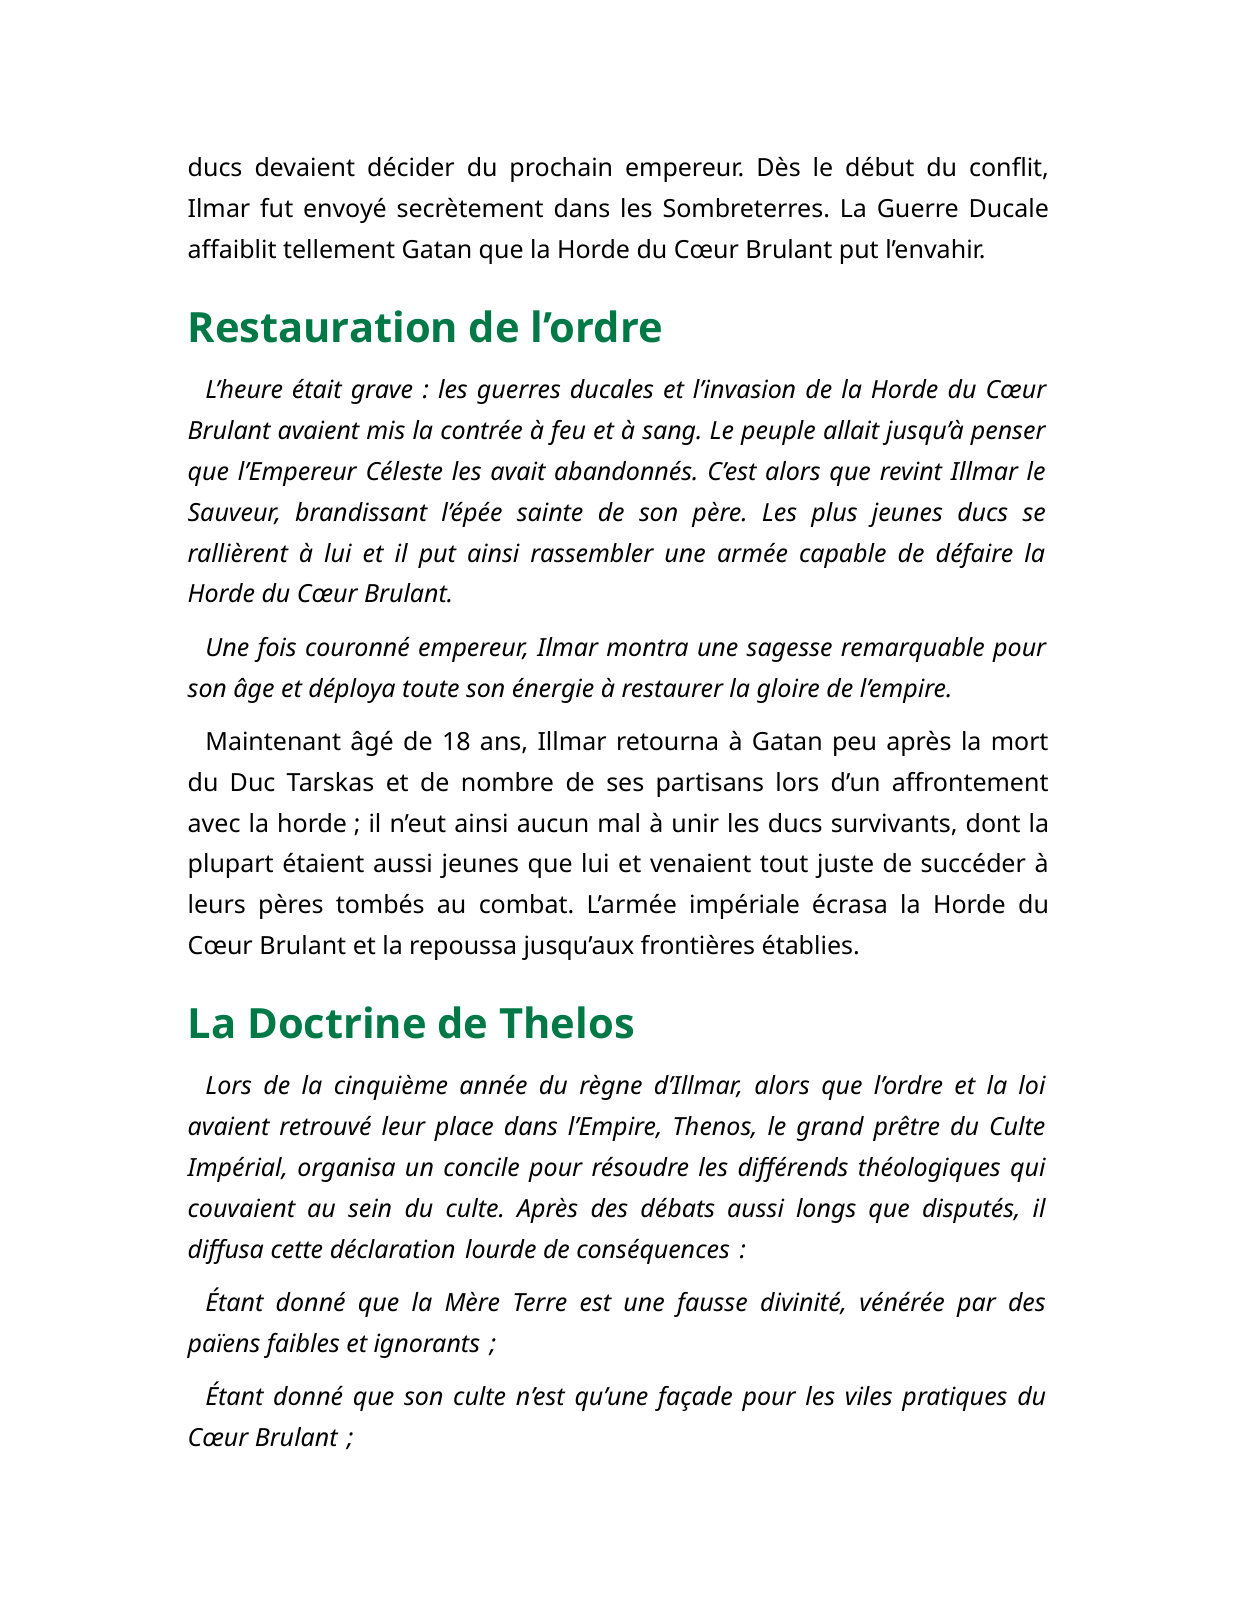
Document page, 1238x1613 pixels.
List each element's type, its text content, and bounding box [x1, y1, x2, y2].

text ducs devaient décider du prochain empereur. Dès le début du conflit, Ilmar fut envoyé secrètement dans les Sombreterres. La Guerre Ducale affaiblit tellement Gatan que la Horde du Cœur Brulant put l’envahir. [187, 150, 1050, 266]
text Étant donné que son culte n’est qu’une façade pour les viles pratiques du Cœur Brulant ; [187, 1379, 1050, 1454]
text La Doctrine de Thelos [187, 993, 1050, 1050]
text L’heure était grave : les guerres ducales et l’invasion de la Horde du Cœur Brulant avaient mis la contrée à feu et à sang. Le peuple allait jusqu’à penser que l’Empereur Céleste les avait abandonnés. C’est alors que revint Illmar le Sauveur, brandissant l’épée sainte de son père. Les plus jeunes ducs se rallièrent à lui et il put ainsi rassembler une armée capable de défaire la Horde du Cœur Brulant. [187, 372, 1050, 610]
text Maintenant âgé de 18 ans, Illmar retourna à Gatan peu après la mort du Duc Tarskas et de nombre de ses partisans lors d’un affrontement avec la horde ; il n’eut ainsi aucun mal à unir les ducs survivants, dont la plupart étaient aussi jeunes que lui et venaient tout juste de succéder à leurs pères tombés au combat. L’armée impériale écrasa la Horde du Cœur Brulant et la repoussa jusqu’aux frontières établies. [187, 723, 1050, 962]
text Une fois couronné empereur, Ilmar montra une sagesse remarquable pour son âge et déploya toute son énergie à restaurer la gloire de l’empire. [187, 629, 1050, 704]
text Restauration de l’ordre [187, 297, 1050, 354]
text Étant donné que la Mère Terre est une fausse divinité, vénérée par des païens faibles et ignorants ; [187, 1284, 1050, 1359]
text Lors de la cinquième année du règne d’Illmar, alors que l’ordre et la loi avaient retrouvé leur place dans l’Empire, Thenos, le grand prêtre du Culte Impérial, organisa un concile pour résoudre les différends théologiques qui couvaient au sein du culte. Après des débats aussi longs que disputés, il diffusa cette déclaration lourde de conséquences : [187, 1068, 1050, 1265]
